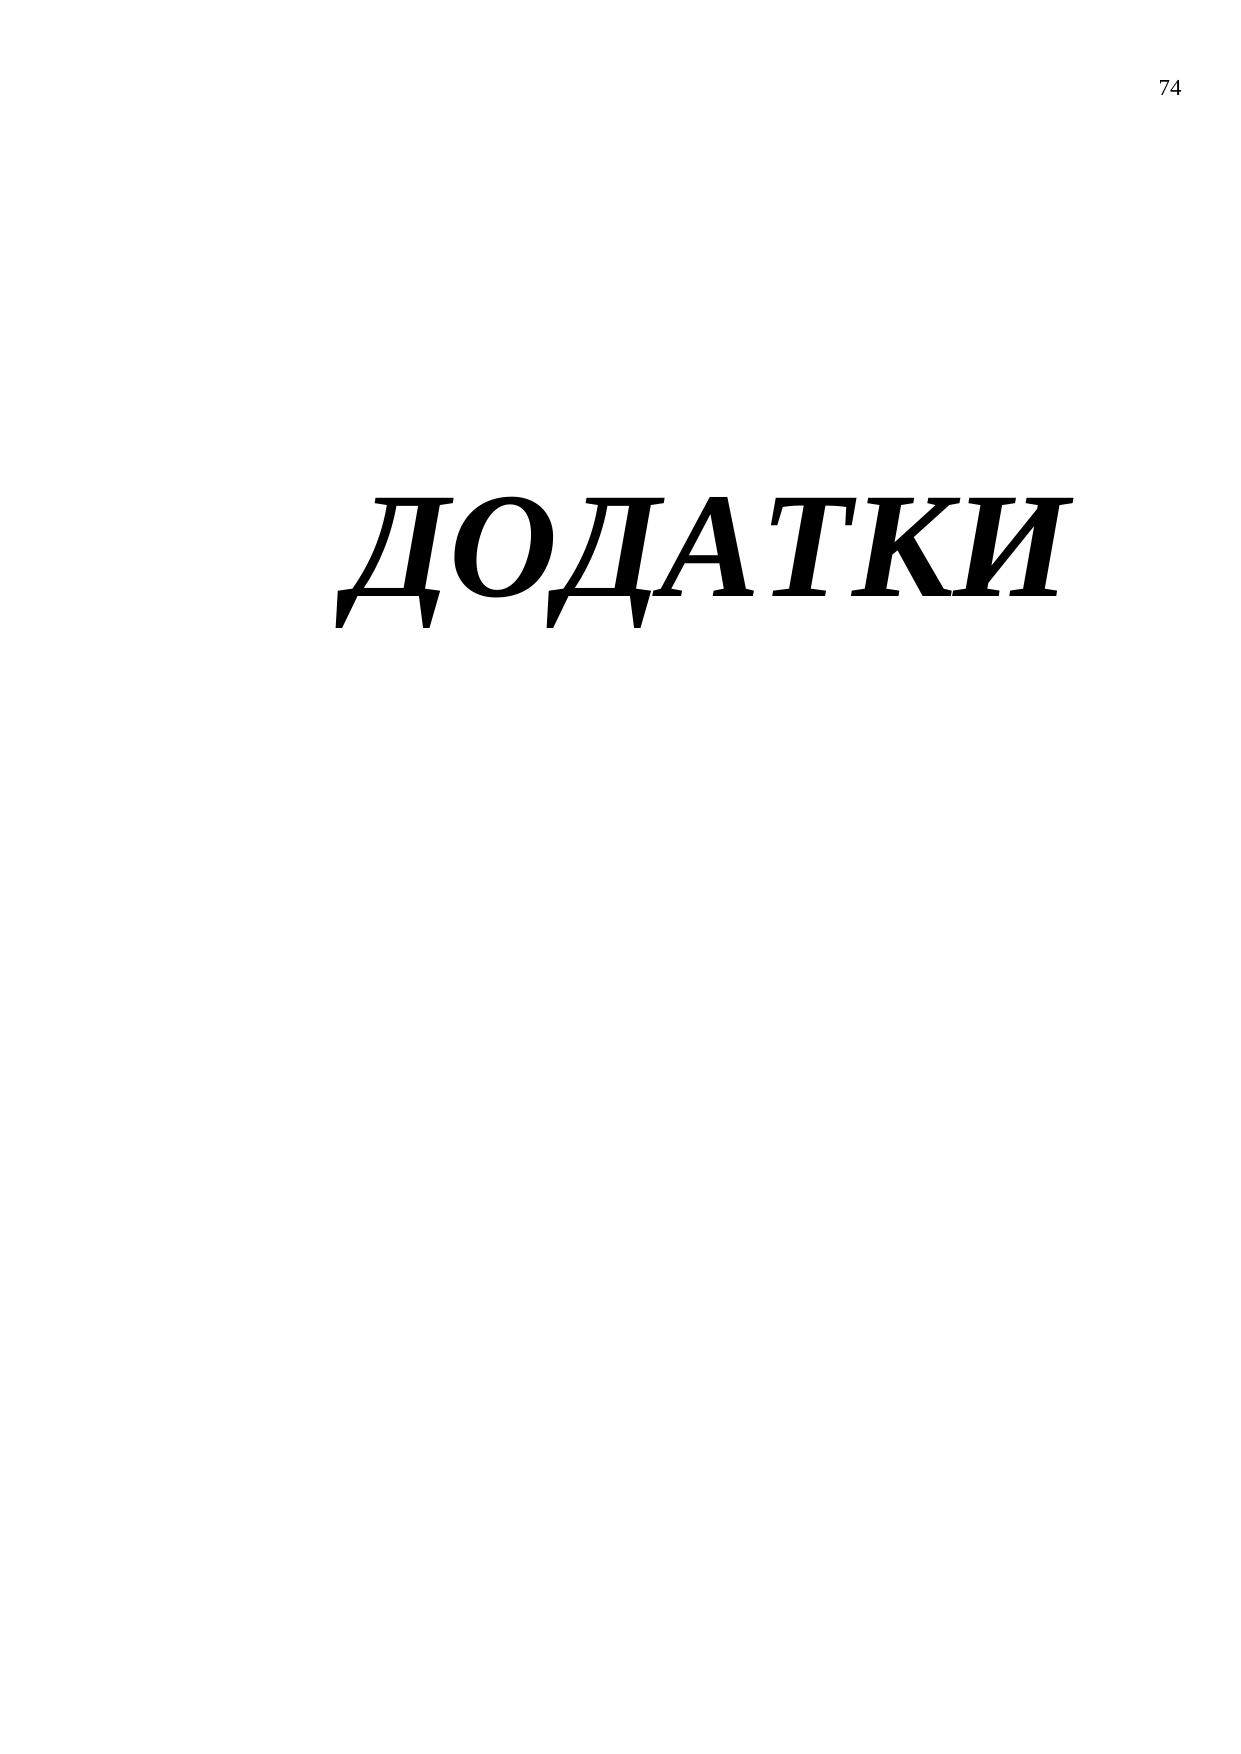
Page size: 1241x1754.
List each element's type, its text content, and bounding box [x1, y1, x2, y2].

text ДОДАТКИ [177, 456, 1181, 629]
